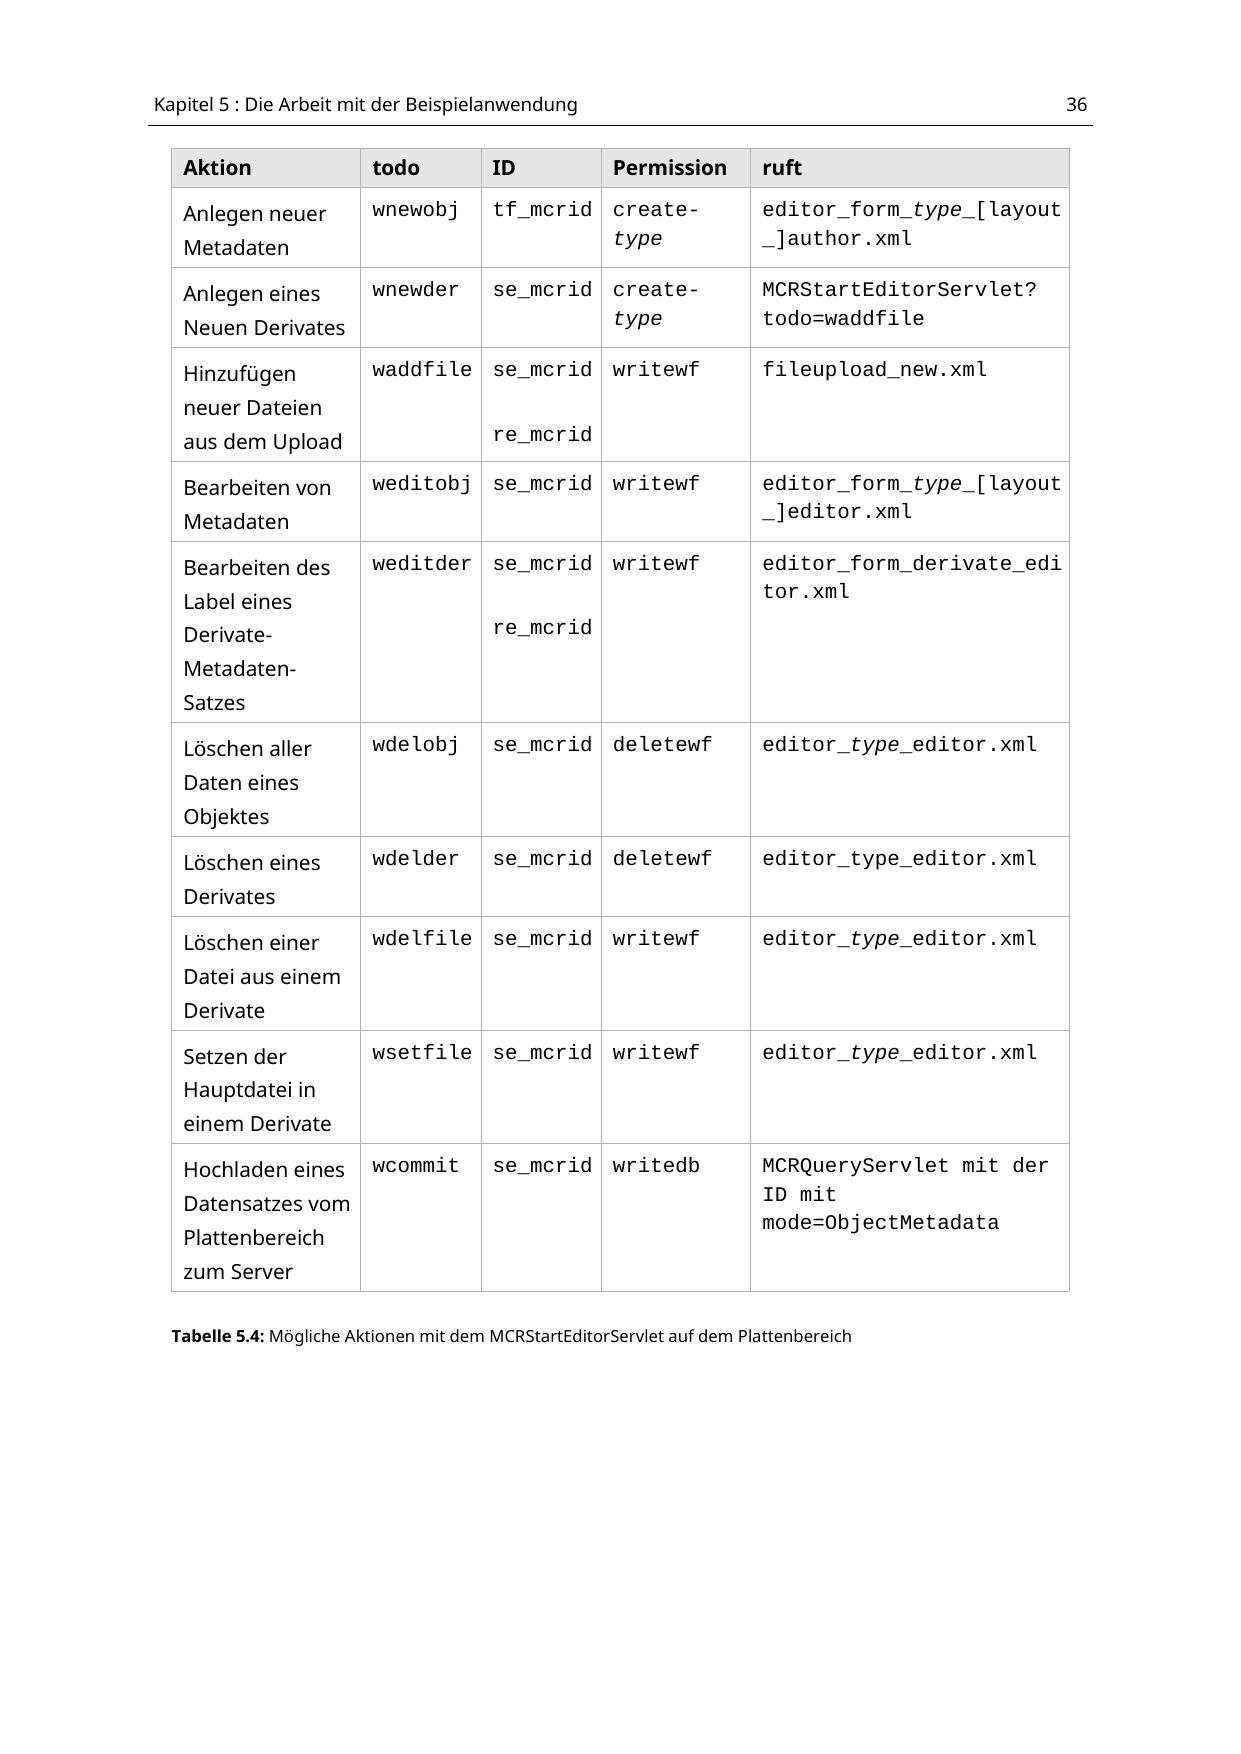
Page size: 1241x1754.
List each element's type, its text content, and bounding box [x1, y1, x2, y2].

table_cell deletewf [602, 723, 750, 836]
table_cell MCRQueryServlet mit der ID mit mode=ObjectMetadata [751, 1144, 1069, 1291]
table_cell weditobj [361, 462, 481, 541]
table_cell writewf [602, 348, 750, 461]
text Tabelle 5.4: Mögliche Aktionen mit dem MCRStartEditorServlet auf dem Plattenbereich [171, 1325, 1069, 1348]
table_header Aktion [172, 149, 360, 187]
table_cell editor_form_derivate_editor.xml [751, 542, 1069, 722]
table_cell editor_form_type_[layout_]author.xml [751, 188, 1069, 267]
table_cell editor_type_editor.xml [751, 723, 1069, 836]
table_cell se_mcrid [482, 723, 601, 836]
table_cell se_mcrid [482, 462, 601, 541]
table_cell se_mcrid re_mcrid [482, 348, 601, 461]
table_cell deletewf [602, 837, 750, 916]
table_cell se_mcrid re_mcrid [482, 542, 601, 722]
table_cell Löschen aller Daten eines Objektes [172, 723, 360, 836]
table_header todo [361, 149, 481, 187]
table_cell writewf [602, 462, 750, 541]
table_cell editor_type_editor.xml [751, 917, 1069, 1030]
table_cell Löschen eines Derivates [172, 837, 360, 916]
table_cell weditder [361, 542, 481, 722]
table_cell se_mcrid [482, 837, 601, 916]
table_cell Hinzufügen neuer Dateien aus dem Upload [172, 348, 360, 461]
table_header ID [482, 149, 601, 187]
table_cell wsetfile [361, 1031, 481, 1143]
table_cell se_mcrid [482, 268, 601, 347]
table_cell waddfile [361, 348, 481, 461]
table_cell se_mcrid [482, 917, 601, 1030]
table_cell wdelder [361, 837, 481, 916]
table_cell wdelfile [361, 917, 481, 1030]
table_cell writewf [602, 917, 750, 1030]
table_cell editor_type_editor.xml [751, 1031, 1069, 1143]
table_header ruft [751, 149, 1069, 187]
table_cell tf_mcrid [482, 188, 601, 267]
table_cell Bearbeiten von Metadaten [172, 462, 360, 541]
table_header Permission [602, 149, 750, 187]
table_cell wdelobj [361, 723, 481, 836]
table_cell Hochladen eines Datensatzes vom Plattenbereich zum Server [172, 1144, 360, 1291]
table_cell writewf [602, 1031, 750, 1143]
table_cell wnewobj [361, 188, 481, 267]
table_cell Setzen der Hauptdatei in einem Derivate [172, 1031, 360, 1143]
table_cell se_mcrid [482, 1031, 601, 1143]
table_cell create-type [602, 268, 750, 347]
table_cell fileupload_new.xml [751, 348, 1069, 461]
table_cell writedb [602, 1144, 750, 1291]
table_cell wcommit [361, 1144, 481, 1291]
table_cell Bearbeiten des Label eines Derivate-Metadaten-Satzes [172, 542, 360, 722]
table_cell editor_type_editor.xml [751, 837, 1069, 916]
table_cell Löschen einer Datei aus einem Derivate [172, 917, 360, 1030]
table_cell Anlegen eines Neuen Derivates [172, 268, 360, 347]
table_cell create-type [602, 188, 750, 267]
table_cell writewf [602, 542, 750, 722]
table_cell MCRStartEditorServlet?todo=waddfile [751, 268, 1069, 347]
table_cell Anlegen neuer Metadaten [172, 188, 360, 267]
table_cell editor_form_type_[layout_]editor.xml [751, 462, 1069, 541]
table_cell se_mcrid [482, 1144, 601, 1291]
table_cell wnewder [361, 268, 481, 347]
